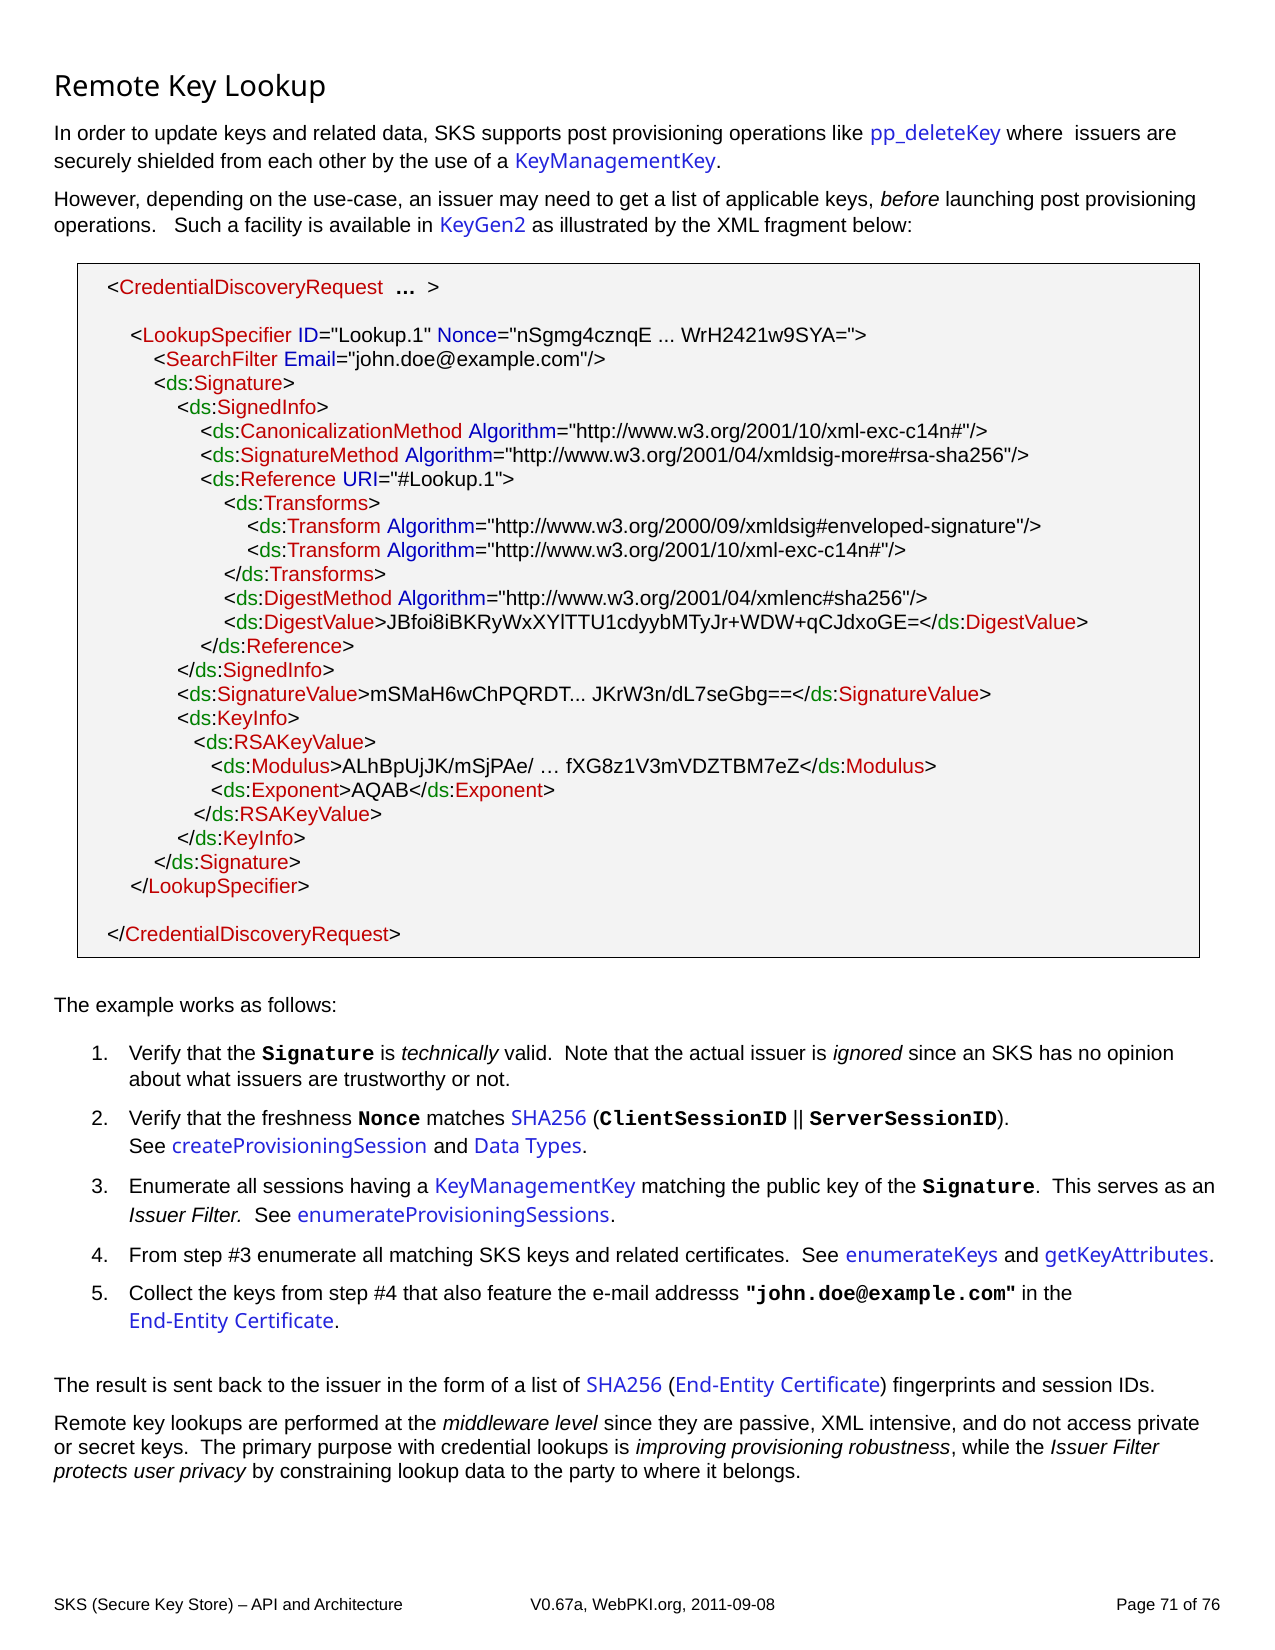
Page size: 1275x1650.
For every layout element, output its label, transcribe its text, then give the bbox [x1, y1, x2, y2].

text Remote key lookups are performed at the middleware level since they are passive, XML intensive, and do not access private or secret keys. The primary purpose with credential lookups is improving provisioning robustness, while the Issuer Filter protects user privacy by constraining lookup data to the party to where it belongs. [54, 1411, 1221, 1482]
text In order to update keys and related data, SKS supports post provisioning operations like pp_deleteKey where issuers are securely shielded from each other by the use of a KeyManagementKey. [54, 118, 1221, 175]
list From step #3 enumerate all matching SKS keys and related certificates. See enumerateKeys and getKeyAttributes. [91, 1240, 1221, 1268]
list Collect the keys from step #4 that also feature the e-mail addresss "john.doe@example.com" in the End-Entity Certificate. [91, 1280, 1221, 1334]
text The result is sent back to the issuer in the form of a list of SHA256 (End-Entity Certificate) fingerprints and session IDs. [54, 1346, 1221, 1399]
subtitle Remote Key Lookup [54, 66, 1221, 105]
text The example works as follows: [54, 993, 1221, 1041]
list Verify that the freshness Nonce matches SHA256 (ClientSessionID || ServerSessionID). See createProvisioningSession and Data Types. [91, 1103, 1221, 1159]
text However, depending on the use-case, an issuer may need to get a list of applicable keys, before launching post provisioning operations. Such a facility is available in KeyGen2 as illustrated by the XML fragment below: [54, 186, 1221, 263]
list Verify that the Signature is technically valid. Note that the actual issuer is ignored since an SKS has no opinion about what issuers are trustworthy or not. [91, 1041, 1221, 1091]
table_header <CredentialDiscoveryRequest … > <LookupSpecifier ID="Lookup.1" Nonce="nSgmg4cznqE ... WrH2421w9SYA="> <SearchFilter Email="john.doe@example.com"/> <ds:Signature> <ds:SignedInfo> <ds:CanonicalizationMethod Algorithm="http://www.w3.org/2001/10/xml-exc-c14n#"/> <ds:SignatureMethod Algorithm="http://www.w3.org/2001/04/xmldsig-more#rsa-sha256"/> <ds:Reference URI="#Lookup.1"> <ds:Transforms> <ds:Transform Algorithm="http://www.w3.org/2000/09/xmldsig#enveloped-signature"/> <ds:Transform Algorithm="http://www.w3.org/2001/10/xml-exc-c14n#"/> </ds:Transforms> <ds:DigestMethod Algorithm="http://www.w3.org/2001/04/xmlenc#sha256"/> <ds:DigestValue>JBfoi8iBKRyWxXYlTTU1cdyybMTyJr+WDW+qCJdxoGE=</ds:DigestValue> </ds:Reference> </ds:SignedInfo> <ds:SignatureValue>mSMaH6wChPQRDT... JKrW3n/dL7seGbg==</ds:SignatureValue> <ds:KeyInfo> <ds:RSAKeyValue> <ds:Modulus>ALhBpUjJK/mSjPAe/ … fXG8z1V3mVDZTBM7eZ</ds:Modulus> <ds:Exponent>AQAB</ds:Exponent> </ds:RSAKeyValue> </ds:KeyInfo> </ds:Signature> </LookupSpecifier> </CredentialDiscoveryRequest> [78, 264, 1199, 957]
list Enumerate all sessions having a KeyManagementKey matching the public key of the Signature. This serves as an Issuer Filter. See enumerateProvisioningSessions. [91, 1171, 1221, 1228]
